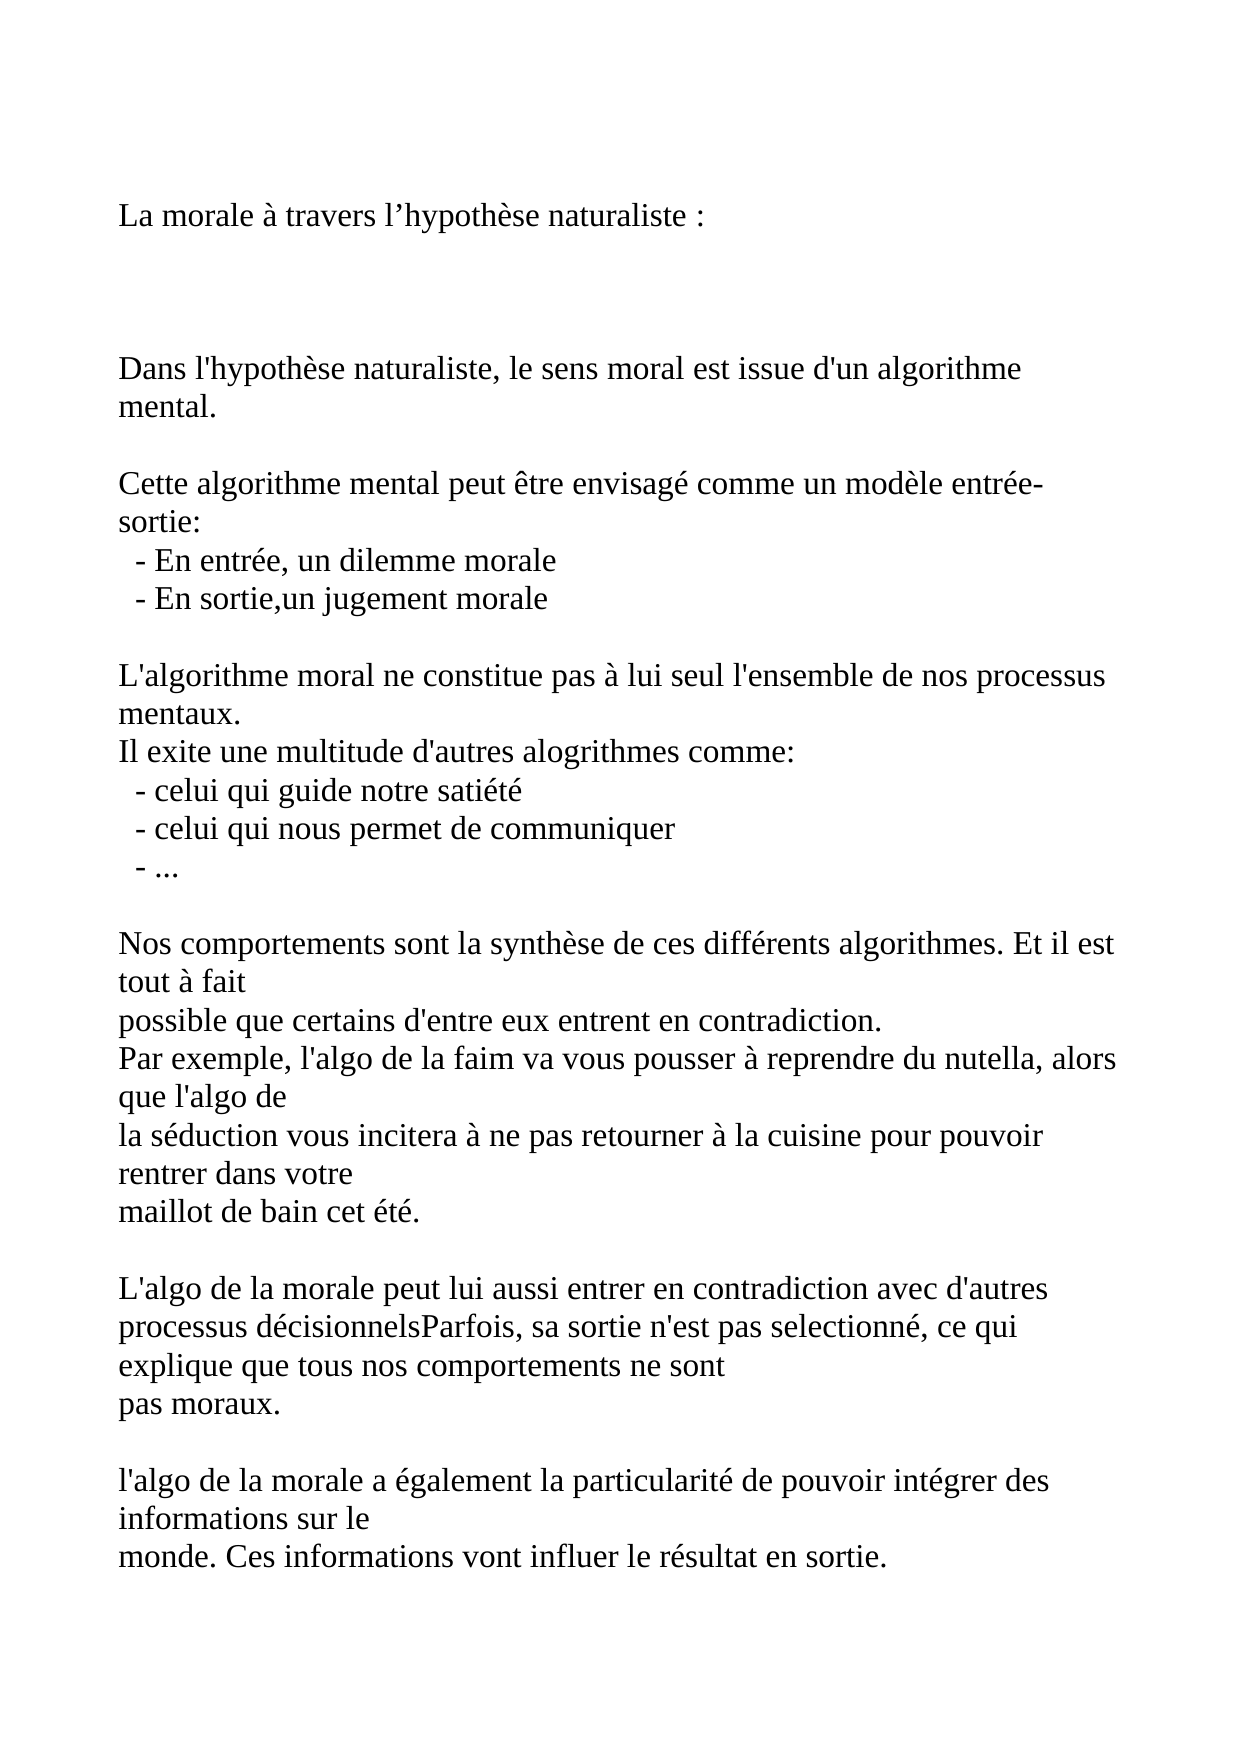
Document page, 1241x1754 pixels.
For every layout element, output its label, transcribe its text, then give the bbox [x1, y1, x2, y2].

text Il exite une multitude d'autres alogrithmes comme: [118, 731, 1122, 770]
text possible que certains d'entre eux entrent en contradiction. [118, 1000, 1122, 1038]
text Dans l'hypothèse naturaliste, le sens moral est issue d'un algorithme mental. [118, 348, 1122, 425]
text L'algo de la morale peut lui aussi entrer en contradiction avec d'autres processus décisionnelsParfois, sa sortie n'est pas selectionné, ce qui explique que tous nos comportements ne sont [118, 1268, 1122, 1383]
text La morale à travers l’hypothèse naturaliste : [118, 195, 1122, 233]
text Cette algorithme mental peut être envisagé comme un modèle entrée-sortie: [118, 463, 1122, 540]
text pas moraux. [118, 1383, 1122, 1421]
text l'algo de la morale a également la particularité de pouvoir intégrer des informations sur le [118, 1460, 1122, 1536]
text - ... [118, 846, 1122, 885]
text L'algorithme moral ne constitue pas à lui seul l'ensemble de nos processus mentaux. [118, 655, 1122, 731]
text - celui qui guide notre satiété [118, 770, 1122, 808]
text - En sortie,un jugement morale [118, 578, 1122, 616]
text la séduction vous incitera à ne pas retourner à la cuisine pour pouvoir rentrer dans votre [118, 1115, 1122, 1191]
text monde. Ces informations vont influer le résultat en sortie. [118, 1536, 1122, 1575]
text Par exemple, l'algo de la faim va vous pousser à reprendre du nutella, alors que l'algo de [118, 1038, 1122, 1115]
text - En entrée, un dilemme morale [118, 540, 1122, 578]
text Nos comportements sont la synthèse de ces différents algorithmes. Et il est tout à fait [118, 923, 1122, 1000]
text - celui qui nous permet de communiquer [118, 808, 1122, 846]
text maillot de bain cet été. [118, 1191, 1122, 1230]
